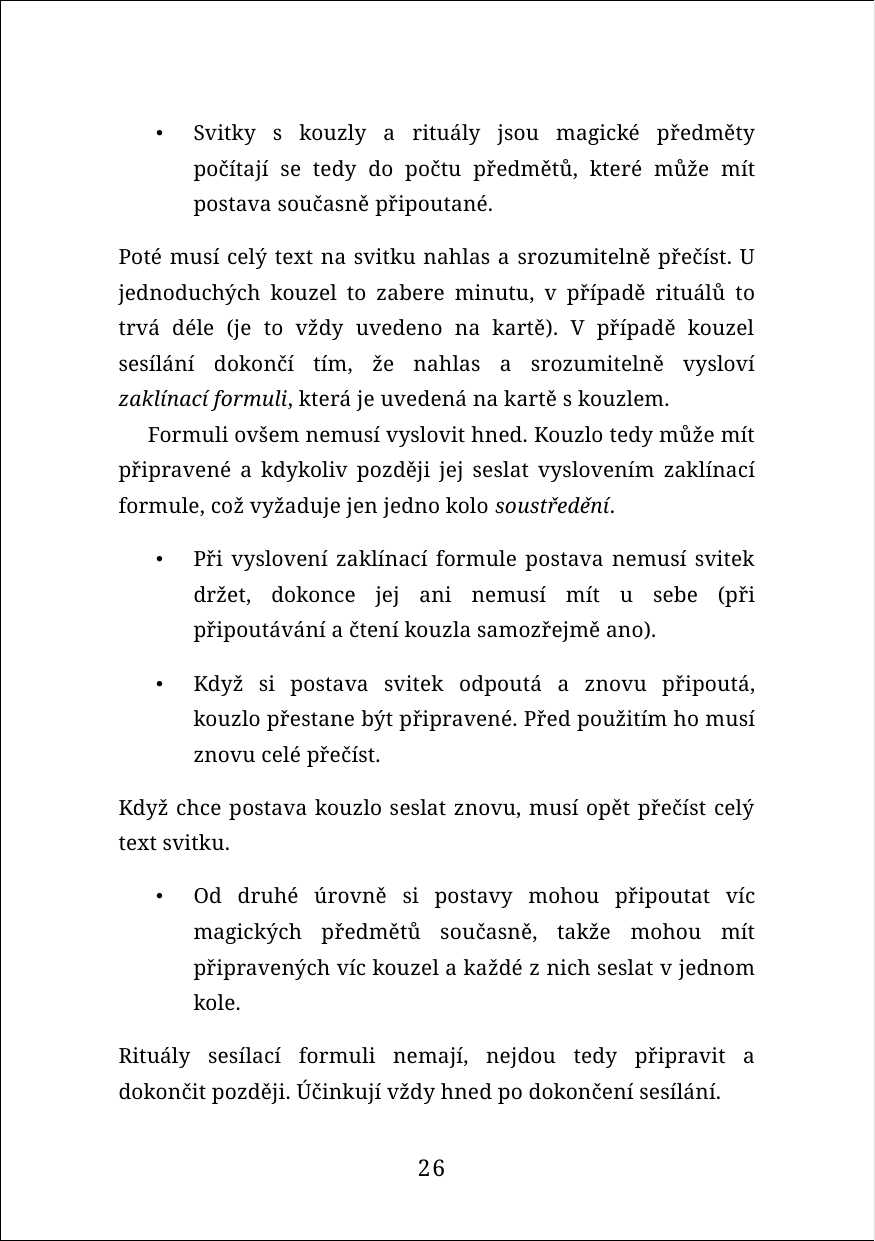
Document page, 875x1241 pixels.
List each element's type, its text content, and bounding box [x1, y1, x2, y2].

list Od druhé úrovně si postavy mohou připoutat víc magických předmětů současně, takže mohou mít připravených víc kouzel a každé z nich seslat v jednom kole. [156, 882, 756, 1017]
list Při vyslovení zaklínací formule postava nemusí svitek držet, dokonce jej ani nemusí mít u sebe (při připoutávání a čtení kouzla samozřejmě ano). [156, 544, 756, 644]
text Poté musí celý text na svitku nahlas a srozumitelně přečíst. U jednoduchých kouzel to zabere minutu, v případě rituálů to trvá déle (je to vždy uvedeno na kartě). V případě kouzel sesílání dokončí tím, že nahlas a srozumitelně vysloví zaklínací formuli, která je uvedená na kartě s kouzlem. Formuli ovšem nemusí vyslovit hned. Kouzlo tedy může mít připravené a kdykoliv později jej seslat vyslovením zaklínací formule, což vyžaduje jen jedno kolo soustředění. [118, 242, 756, 519]
text Když chce postava kouzlo seslat znovu, musí opět přečíst celý text svitku. [118, 793, 756, 857]
list Svitky s kouzly a rituály jsou magické předměty počítají se tedy do počtu předmětů, které může mít postava současně připoutané. [156, 118, 756, 218]
text Rituály sesílací formuli nemají, nejdou tedy připravit a dokončit později. Účinkují vždy hned po dokončení sesílání. [118, 1041, 756, 1105]
list Když si postava svitek odpoutá a znovu připoutá, kouzlo přestane být připravené. Před použitím ho musí znovu celé přečíst. [156, 669, 756, 768]
